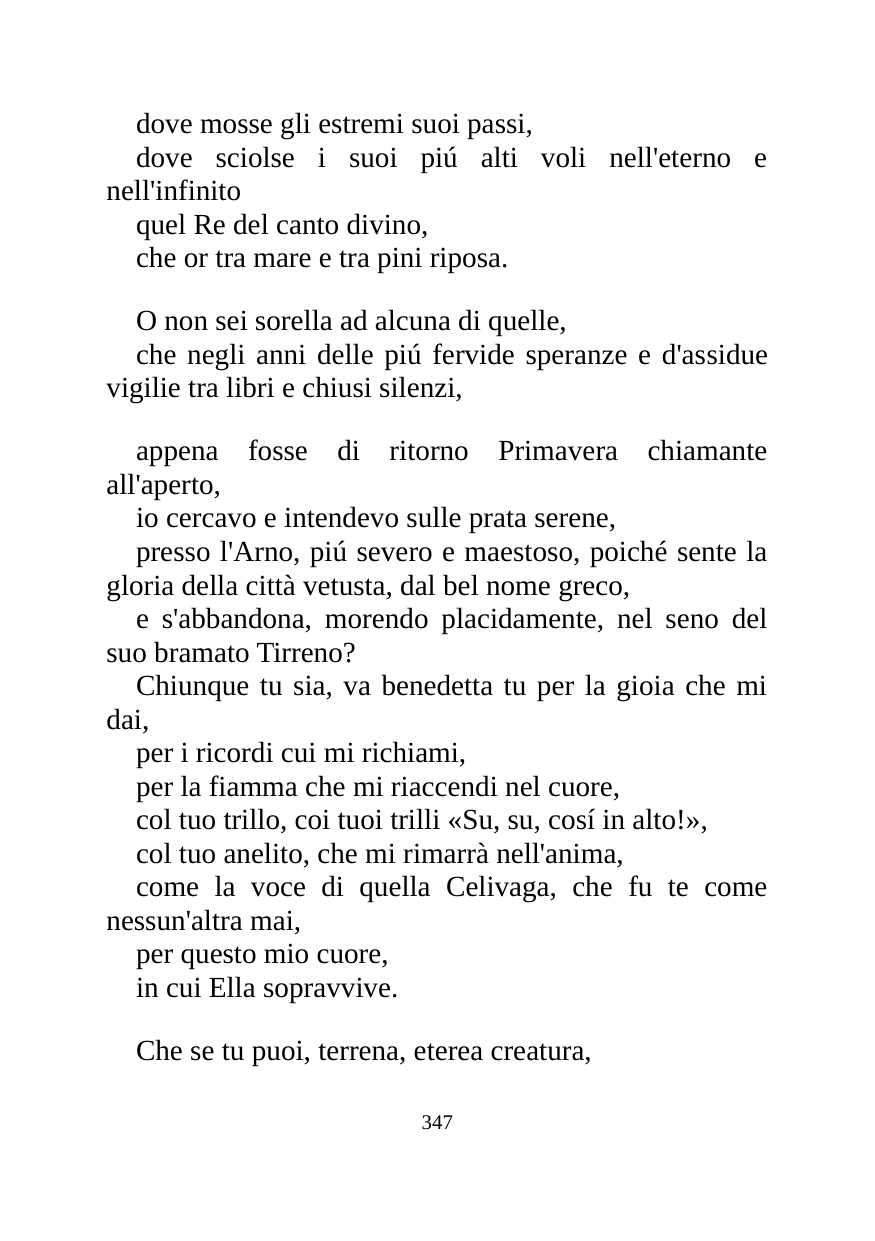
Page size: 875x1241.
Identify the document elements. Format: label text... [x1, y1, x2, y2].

text quel Re del canto divino, [106, 207, 768, 240]
text che or tra mare e tra pini riposa. [106, 240, 768, 274]
text che negli anni delle piú fervide speranze e d'assidue vigilie tra libri e chiusi silenzi, [106, 337, 768, 404]
text presso l'Arno, piú severo e maestoso, poiché sente la gloria della città vetusta, dal bel nome greco, [106, 534, 768, 601]
text Che se tu puoi, terrena, eterea creatura, [106, 1033, 768, 1067]
text col tuo trillo, coi tuoi trilli «Su, su, cosí in alto!», [106, 802, 768, 836]
text appena fosse di ritorno Primavera chiamante all'aperto, [106, 433, 768, 501]
text per la fiamma che mi riaccendi nel cuore, [106, 769, 768, 802]
text Chiunque tu sia, va benedetta tu per la gioia che mi dai, [106, 668, 768, 735]
text e s'abbandona, morendo placidamente, nel seno del suo bramato Tirreno? [106, 601, 768, 668]
text come la voce di quella Celivaga, che fu te come nessun'altra mai, [106, 869, 768, 937]
text dove mosse gli estremi suoi passi, [106, 106, 768, 140]
text dove sciolse i suoi piú alti voli nell'eterno e nell'infinito [106, 140, 768, 207]
text col tuo anelito, che mi rimarrà nell'anima, [106, 836, 768, 869]
text per questo mio cuore, [106, 937, 768, 970]
text O non sei sorella ad alcuna di quelle, [106, 303, 768, 337]
text in cui Ella sopravvive. [106, 970, 768, 1004]
text io cercavo e intendevo sulle prata serene, [106, 501, 768, 534]
text per i ricordi cui mi richiami, [106, 735, 768, 769]
